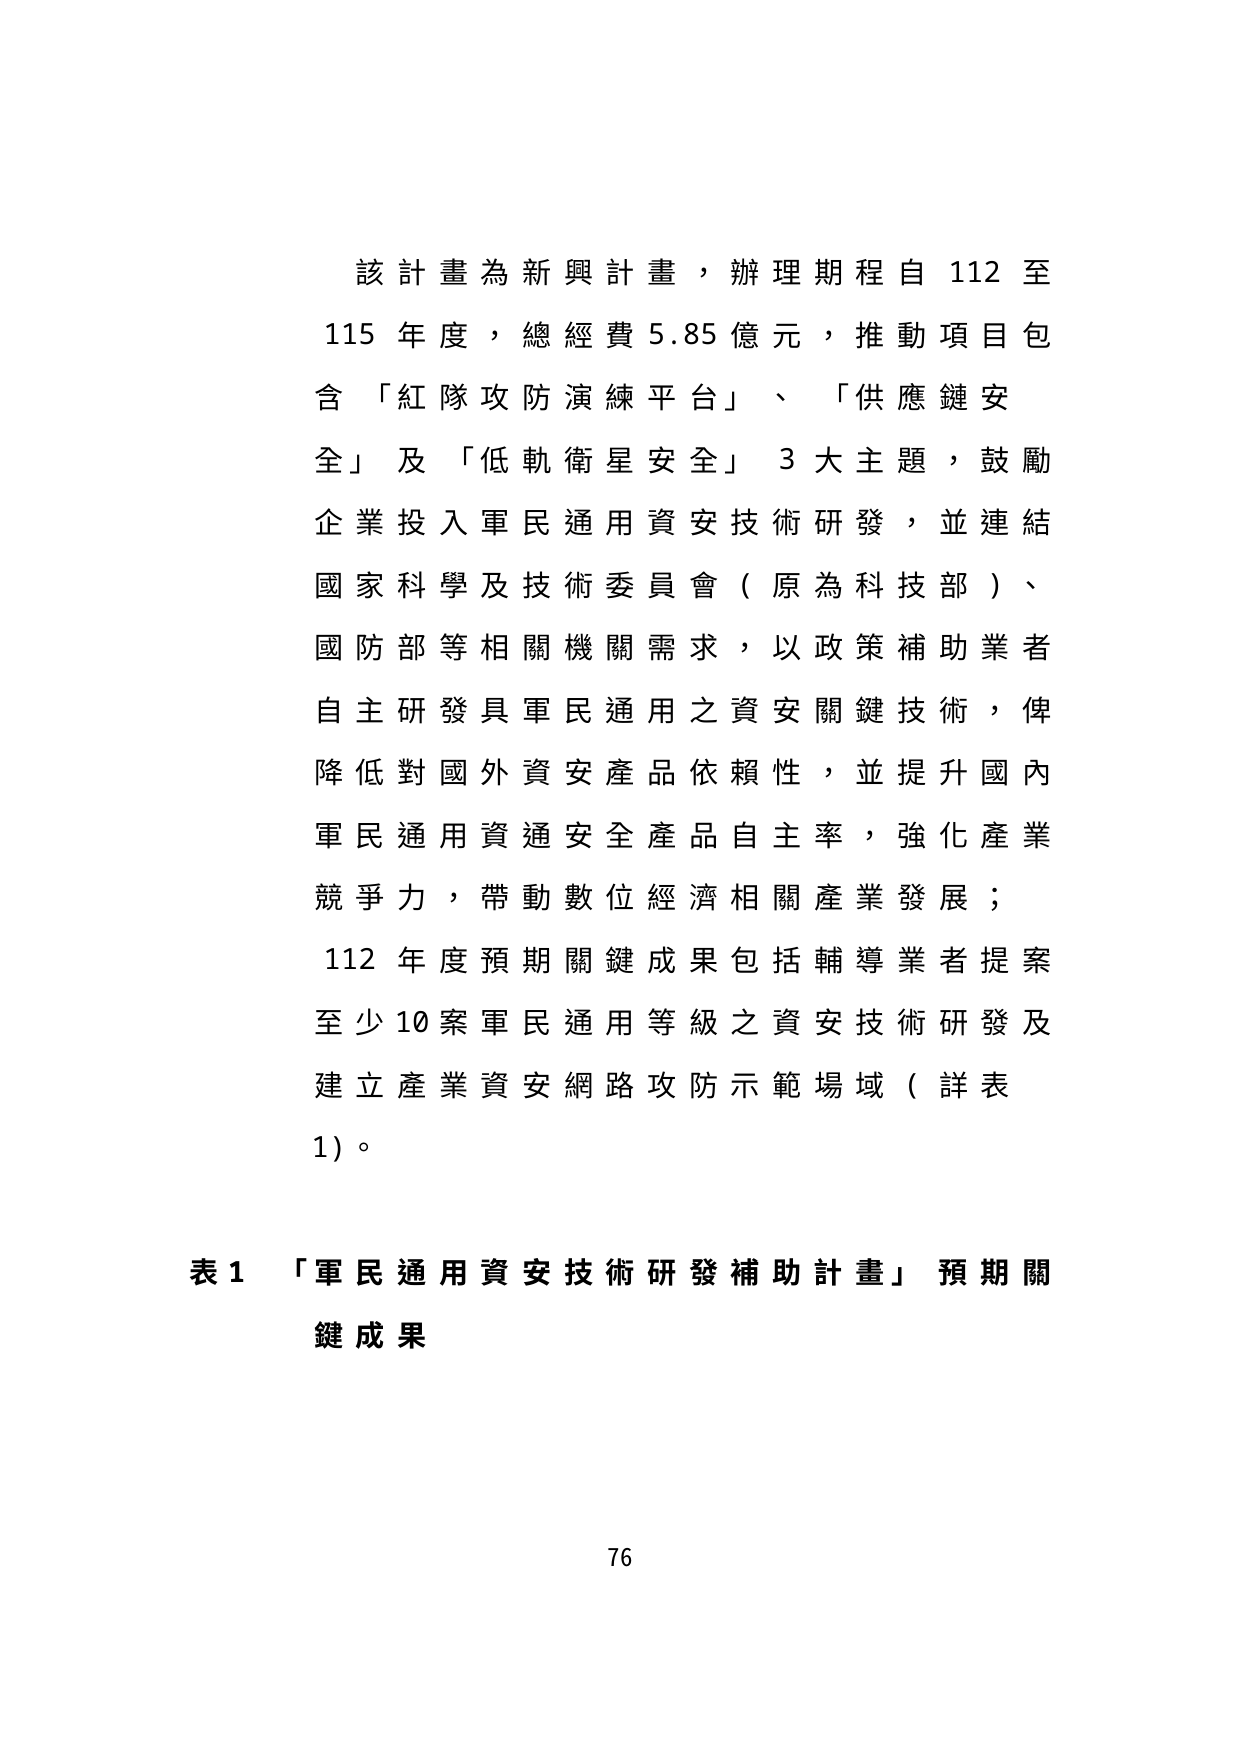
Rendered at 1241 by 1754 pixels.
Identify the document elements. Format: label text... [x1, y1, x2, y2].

text 表1 「軍民通用資安技術研發補助計畫」預期關鍵成果 [183, 1229, 1058, 1354]
text 該計畫為新興計畫，辦理期程自112至115年度，總經費5.85億元，推動項目包含「紅隊攻防演練平台」、「供應鏈安全」及「低軌衛星安全」3大主題，鼓勵企業投入軍民通用資安技術研發，並連結國家科學及技術委員會(原為科技部)、國防部等相關機關需求，以政策補助業者自主研發具軍民通用之資安關鍵技術，俾降低對國外資安產品依賴性，並提升國內軍民通用資通安全產品自主率，強化產業競爭力，帶動數位經濟相關產業發展；112年度預期關鍵成果包括輔導業者提案至少10案軍民通用等級之資安技術研發及建立產業資安網路攻防示範場域(詳表1)。 [271, 229, 1058, 1167]
